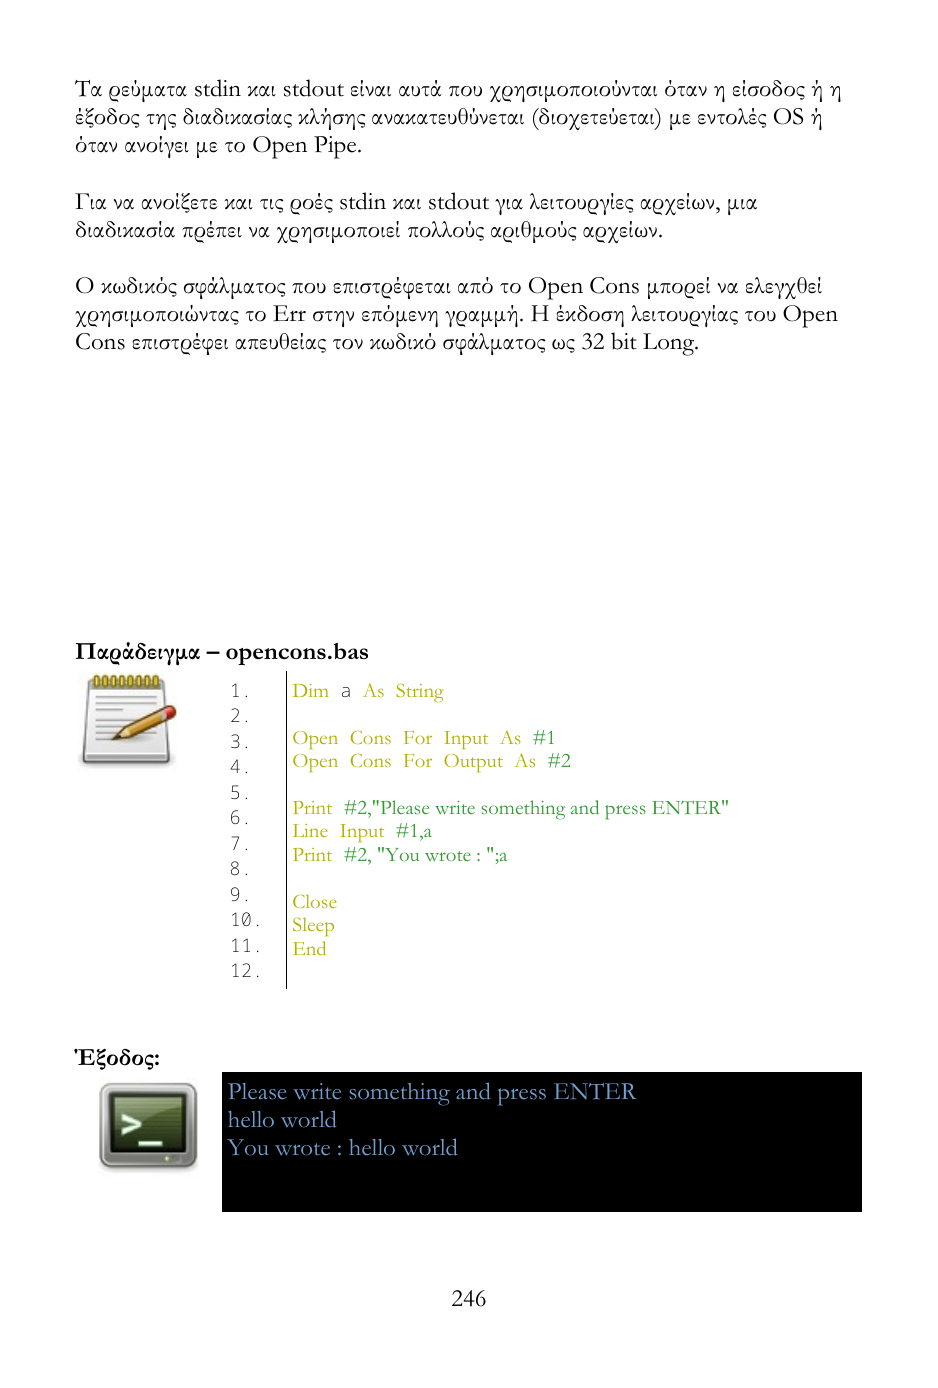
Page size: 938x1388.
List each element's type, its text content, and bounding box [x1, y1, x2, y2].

table_header [75, 666, 180, 1016]
picture [98, 1077, 199, 1178]
table_header [186, 671, 286, 989]
text Για να ανοίξετε και τις ροές stdin και stdout για λειτουργίες αρχείων, μια διαδικασία πρέπει να χρησιμοποιεί πολλούς αριθμούς αρχείων. [75, 187, 862, 244]
text Ο κωδικός σφάλματος που επιστρέφεται από το Open Cons μπορεί να ελεγχθεί χρησιμοποιώντας το Err στην επόμενη γραμμή. Η έκδοση λειτουργίας του Open Cons επιστρέφει απευθείας τον κωδικό σφάλματος ως 32 bit Long. [75, 272, 862, 356]
table_header [180, 666, 863, 1016]
table_header Please write something and press ENTER hello world You wrote : hello world [222, 1072, 862, 1212]
text Τα ρεύματα stdin και stdout είναι αυτά που χρησιμοποιούνται όταν η είσοδος ή η έξοδος της διαδικασίας κλήσης ανακατευθύνεται (διοχετεύεται) με εντολές OS ή όταν ανοίγει με το Open Pipe. [75, 75, 862, 159]
text Έξοδος: [75, 1044, 862, 1072]
table_header Dim a As String Open Cons For Input As #1 Open Cons For Output As #2 Print #2,"Please write something and press ENTER" Line Input #1,a Print #2, "You wrote : ";a Close Sleep End [287, 671, 857, 989]
table_header [75, 1072, 222, 1212]
text Παράδειγμα – opencons.bas [75, 637, 862, 666]
picture [77, 671, 178, 772]
